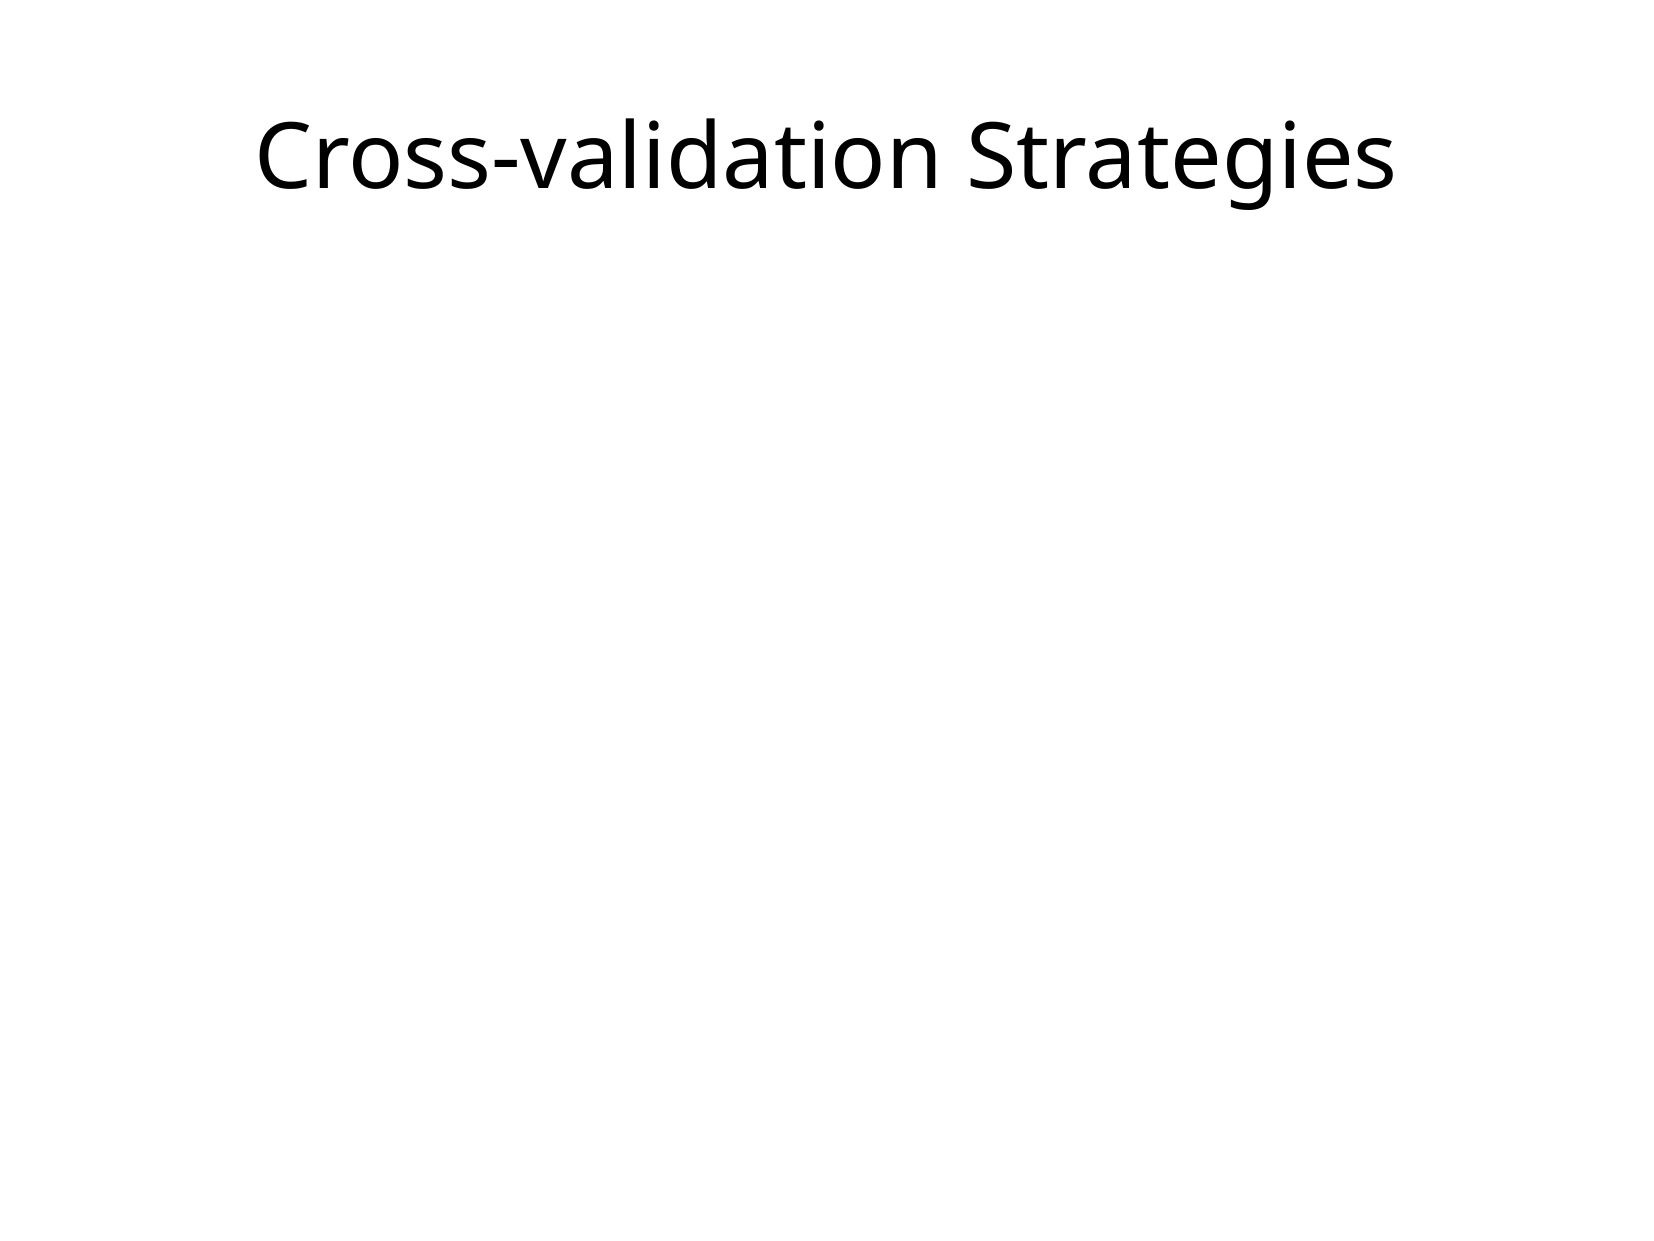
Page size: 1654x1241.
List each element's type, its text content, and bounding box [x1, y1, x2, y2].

title Cross-validation Strategies [82, 49, 1571, 257]
